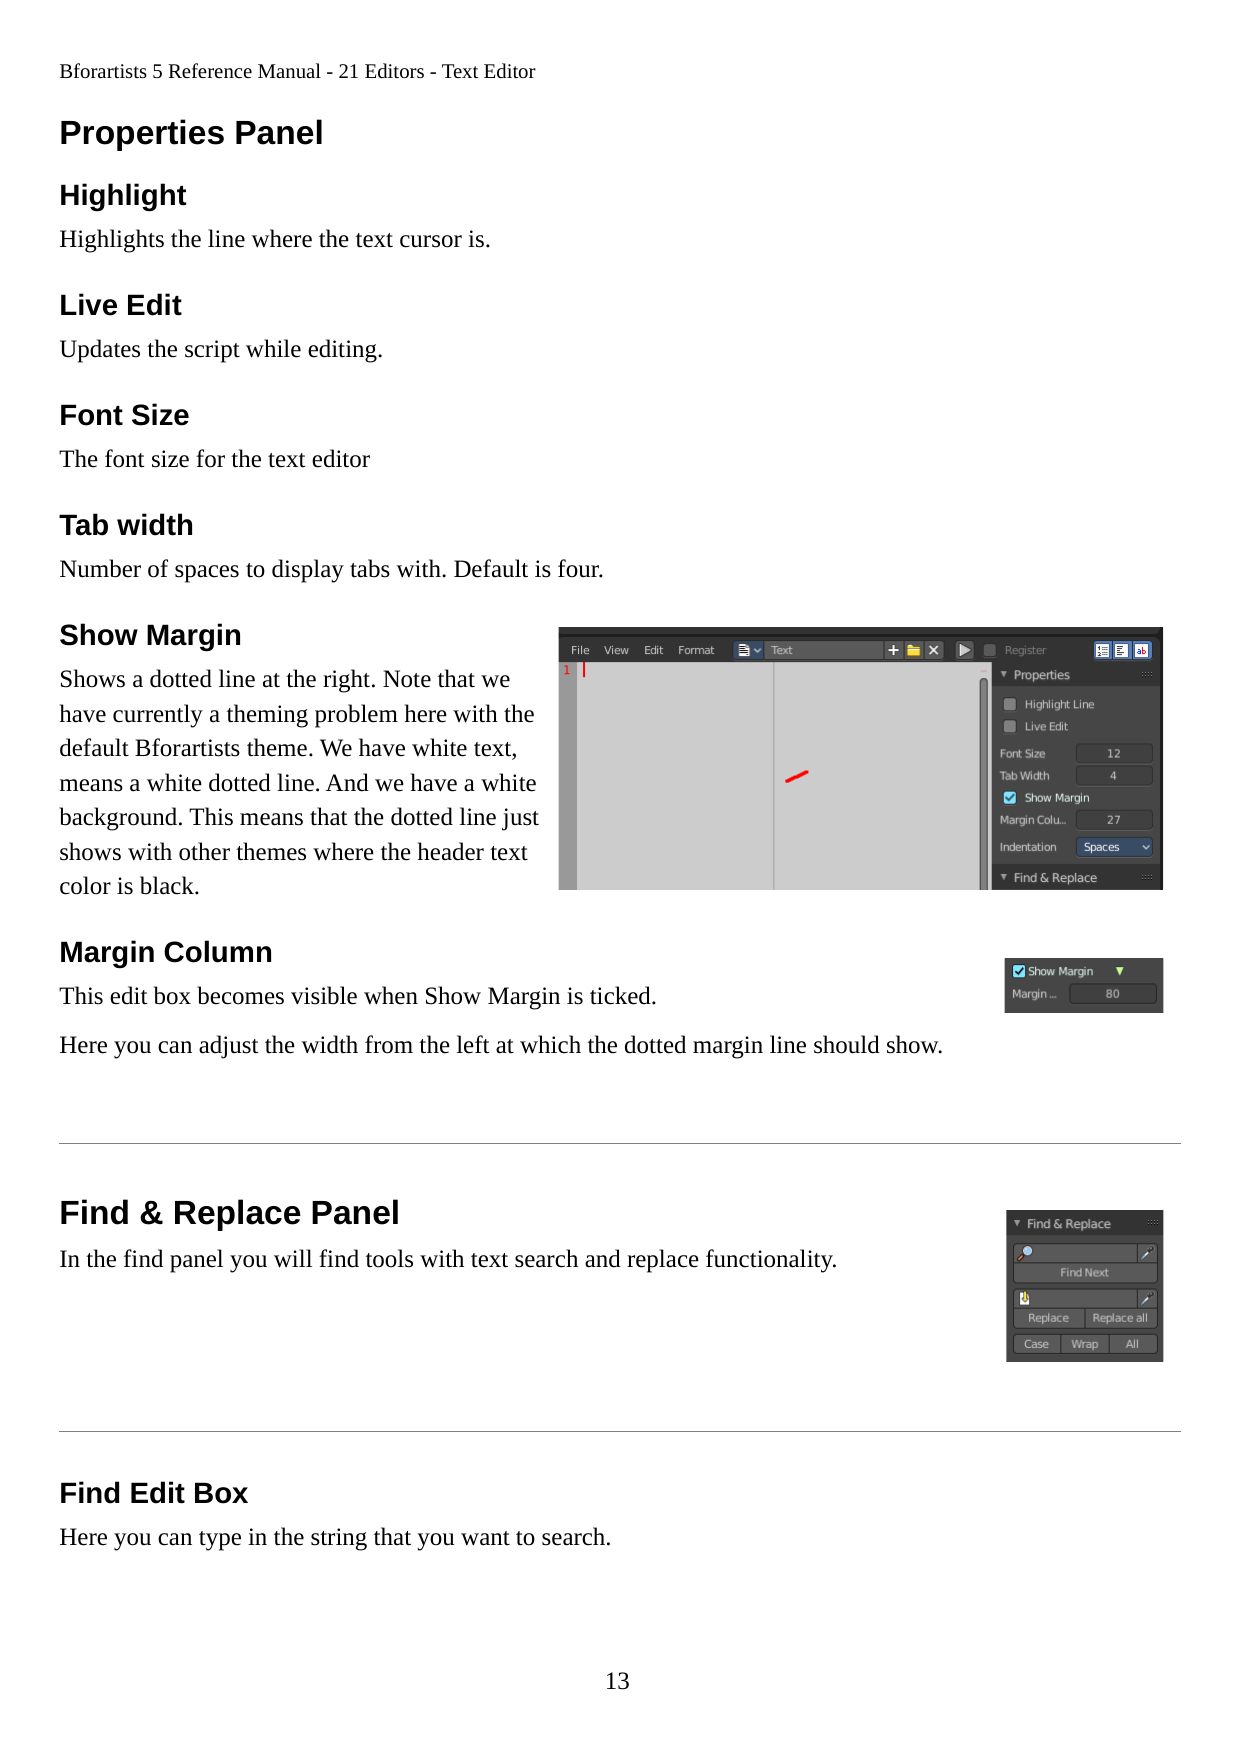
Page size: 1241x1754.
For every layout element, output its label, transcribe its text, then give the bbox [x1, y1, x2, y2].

text The font size for the text editor [59, 444, 1181, 473]
picture [1006, 1210, 1164, 1362]
text Here you can type in the string that you want to search. [59, 1522, 1181, 1551]
text This edit box becomes visible when Show Margin is ticked. [59, 981, 1004, 1010]
subtitle Highlight [59, 178, 1181, 212]
subtitle Margin Column [59, 935, 1181, 968]
subtitle Show Margin [59, 618, 1181, 652]
text Updates the script while editing. [59, 334, 1181, 363]
subtitle Live Edit [59, 288, 1181, 322]
text Number of spaces to display tabs with. Default is four. [59, 554, 1181, 583]
subtitle Tab width [59, 508, 1181, 542]
text Highlights the line where the text cursor is. [59, 224, 1181, 253]
subtitle Find Edit Box [59, 1476, 1181, 1509]
text In the find panel you will find tools with text search and replace functionality. [59, 1244, 1006, 1273]
subtitle Font Size [59, 398, 1181, 432]
picture [558, 627, 1164, 890]
subtitle Find & Replace Panel [59, 1193, 1181, 1232]
subtitle Properties Panel [59, 113, 1181, 151]
text Here you can adjust the width from the left at which the dotted margin line should show. [59, 1030, 1181, 1059]
text Shows a dotted line at the right. Note that we have currently a theming problem here with the default Bforartists theme. We have white text, means a white dotted line. And we have a white background. This means that the dotted line just shows with other themes where the header text color is black. [59, 664, 1181, 900]
picture [1004, 958, 1164, 1013]
